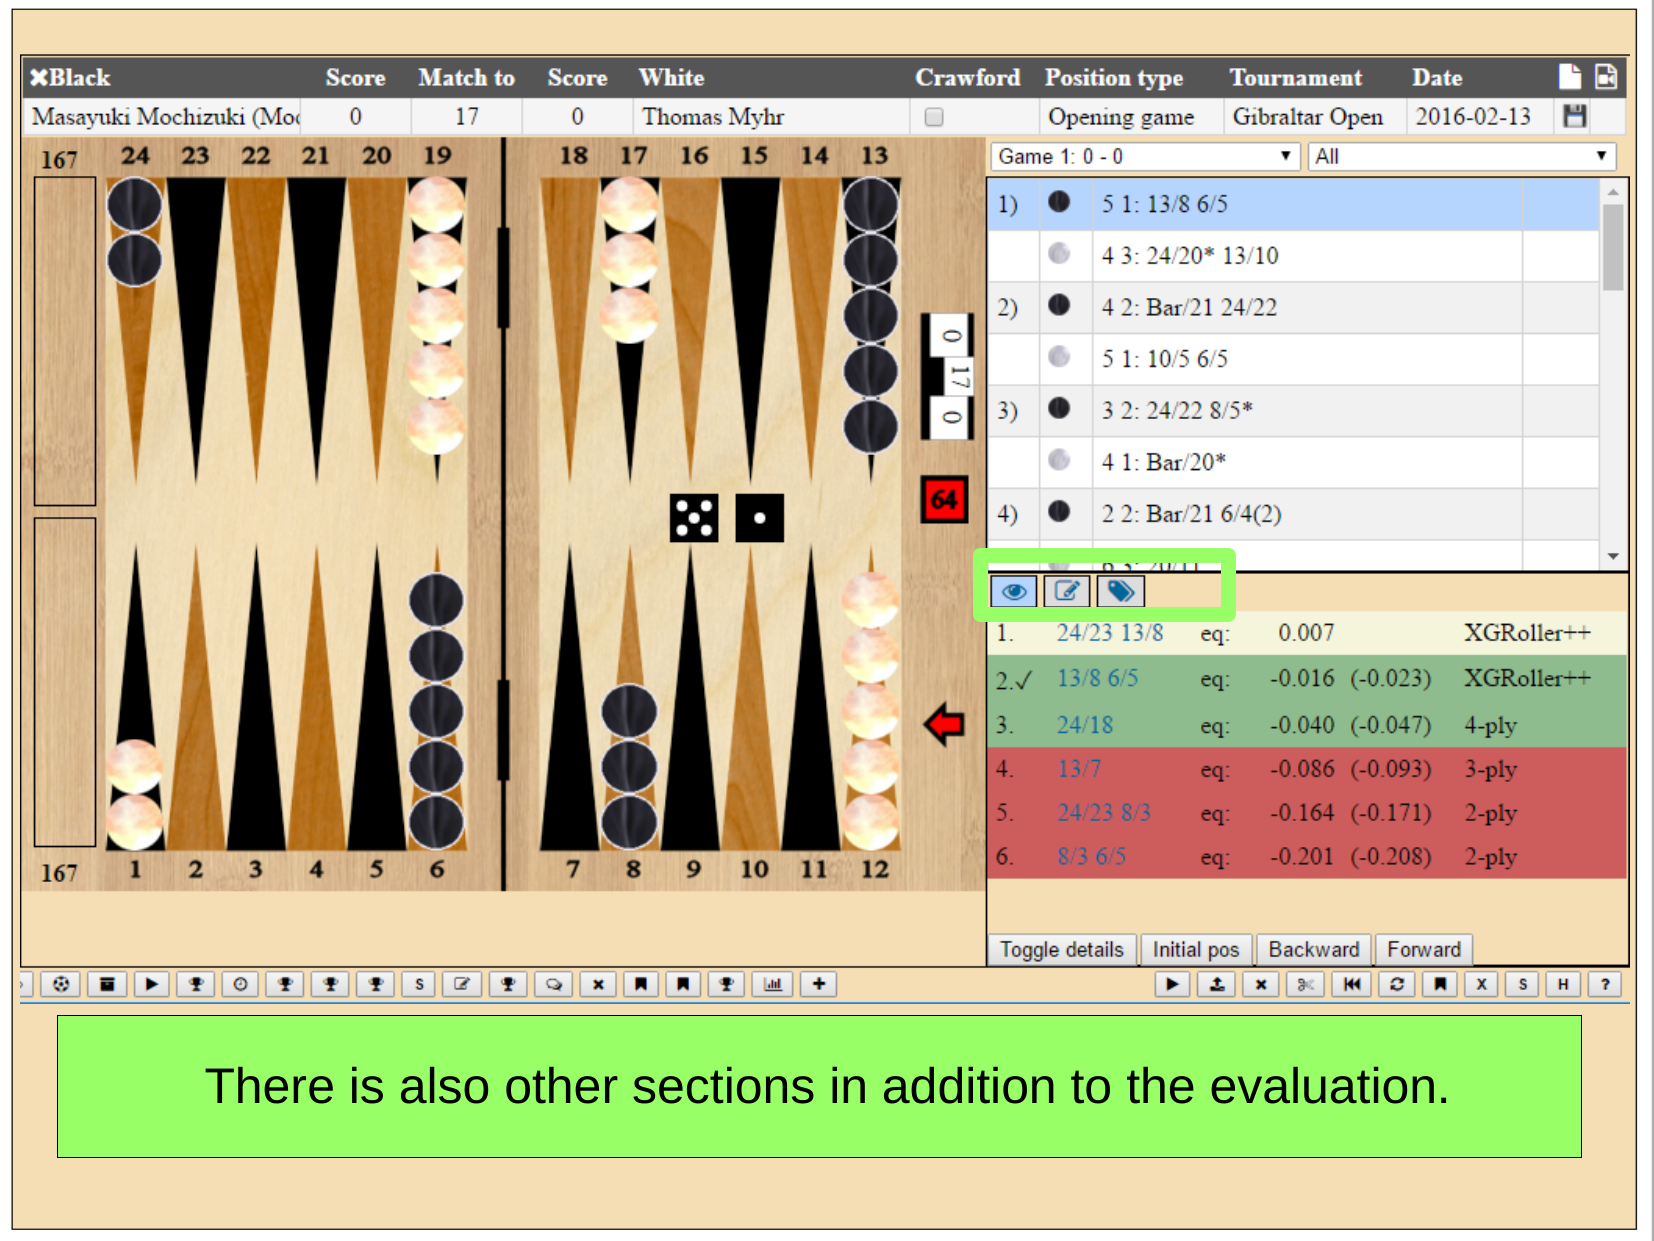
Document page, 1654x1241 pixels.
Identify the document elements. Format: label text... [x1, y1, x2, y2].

list [129, 1004, 1583, 1217]
text_box There is also other sections in addition to the evaluation. [57, 1015, 1582, 1158]
picture [0, 0, 1654, 1241]
